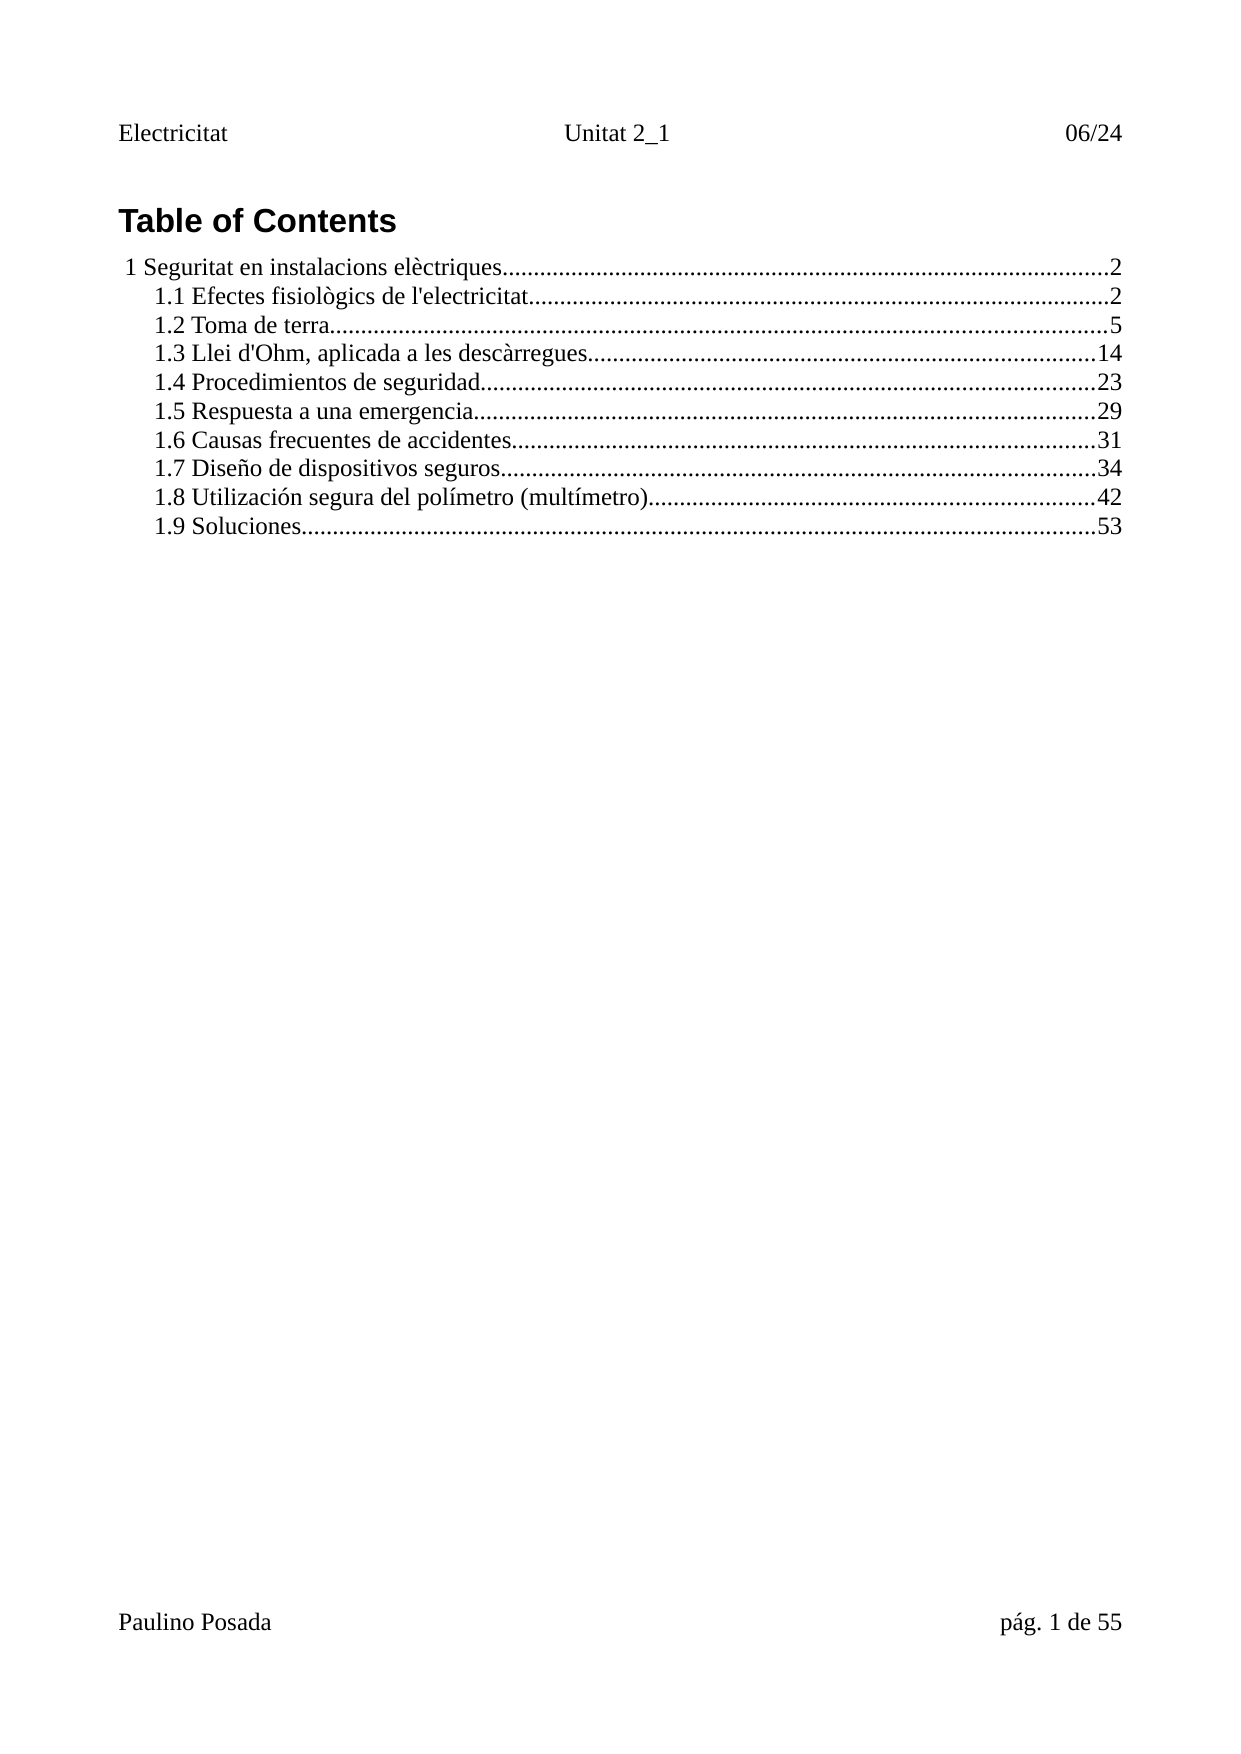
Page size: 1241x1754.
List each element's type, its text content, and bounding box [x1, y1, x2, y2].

text 1.9 Soluciones 53 [148, 511, 1122, 540]
subtitle Table of Contents [118, 201, 1122, 240]
text 1.6 Causas frecuentes de accidentes 31 [148, 425, 1122, 453]
text 1.5 Respuesta a una emergencia 29 [148, 396, 1122, 425]
text 1.2 Toma de terra 5 [148, 310, 1122, 338]
text 1 Seguritat en instalacions elèctriques 2 [118, 252, 1122, 281]
text 1.4 Procedimientos de seguridad 23 [148, 367, 1122, 396]
text 1.1 Efectes fisiològics de l'electricitat 2 [148, 281, 1122, 310]
text 1.3 Llei d'Ohm, aplicada a les descàrregues 14 [148, 338, 1122, 367]
text 1.8 Utilización segura del polímetro (multímetro) 42 [148, 482, 1122, 511]
text 1.7 Diseño de dispositivos seguros 34 [148, 453, 1122, 482]
